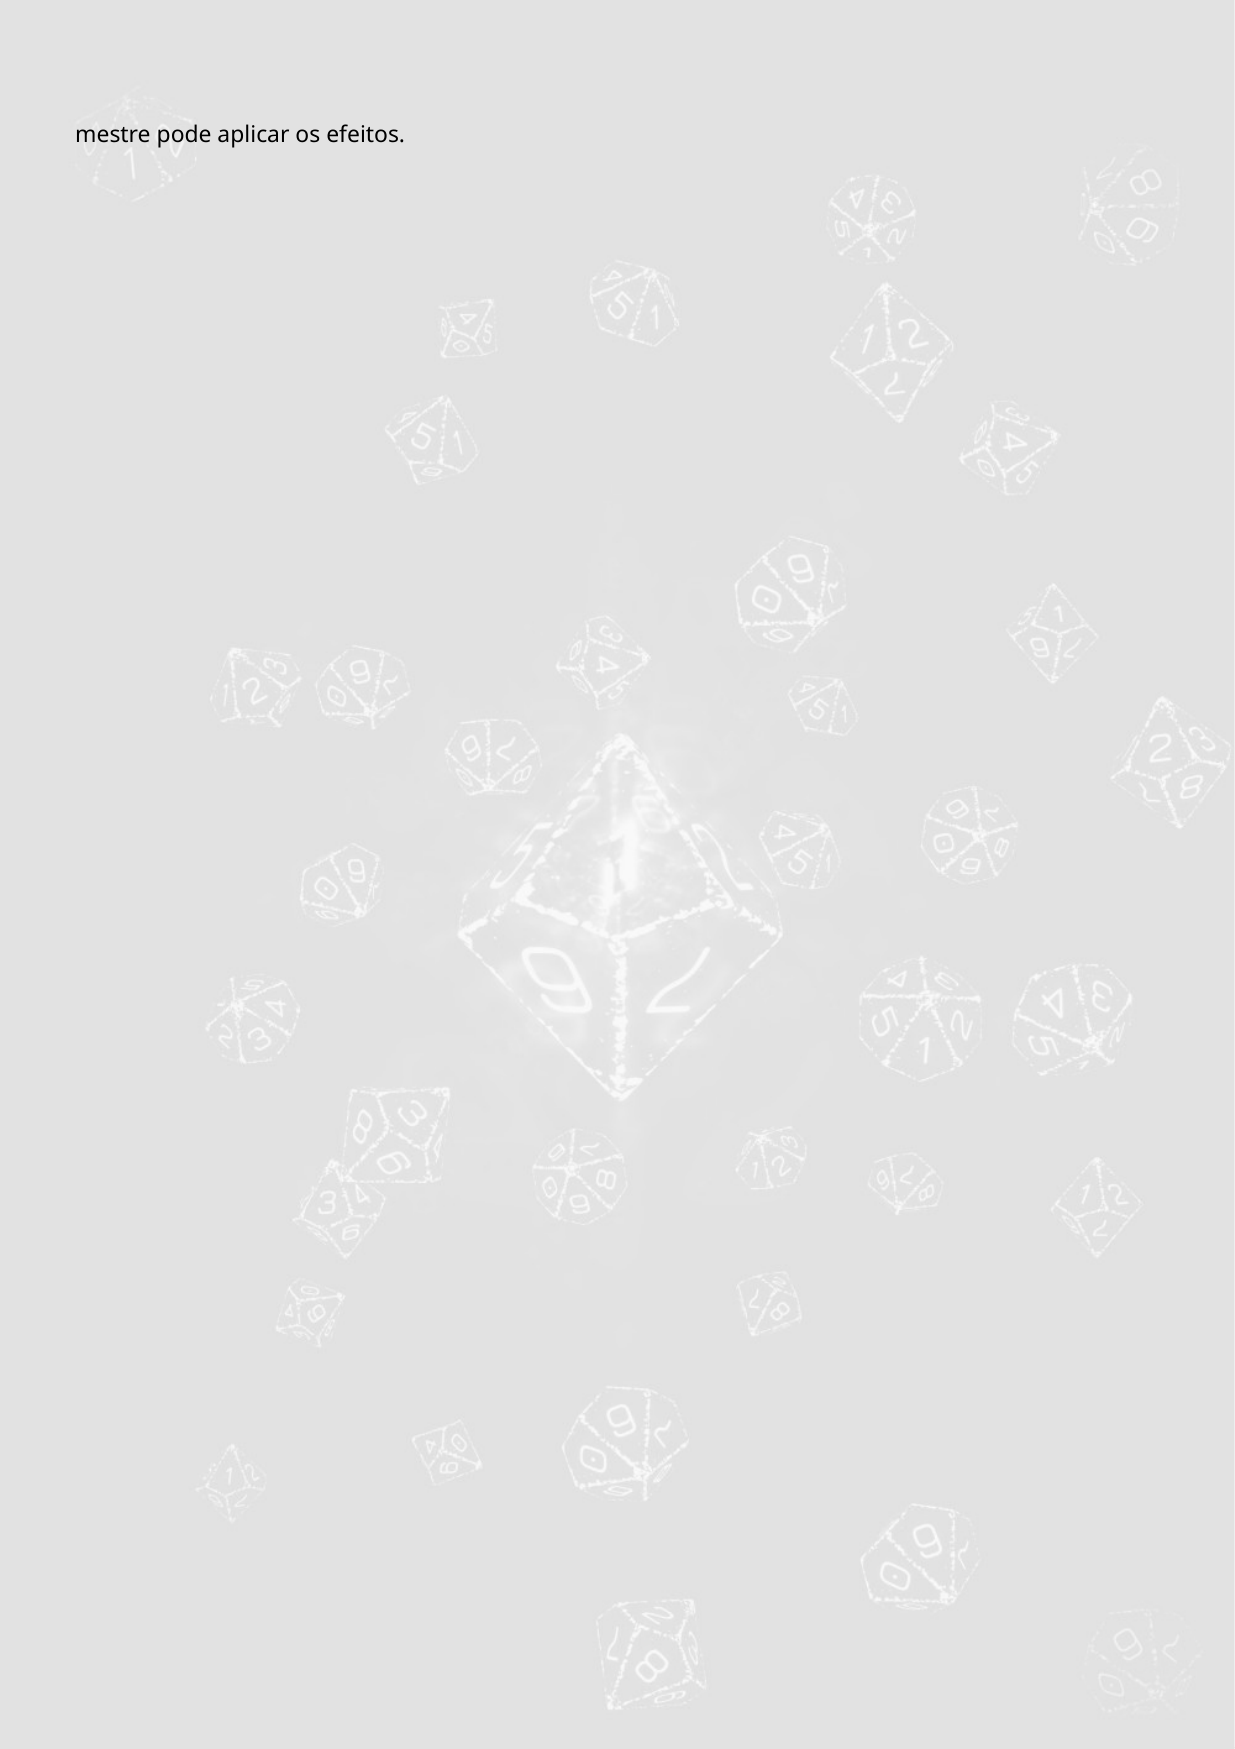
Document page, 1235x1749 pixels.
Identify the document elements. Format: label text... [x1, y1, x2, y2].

text mestre pode aplicar os efeitos. [75, 118, 1159, 149]
picture [0, 0, 1235, 1749]
